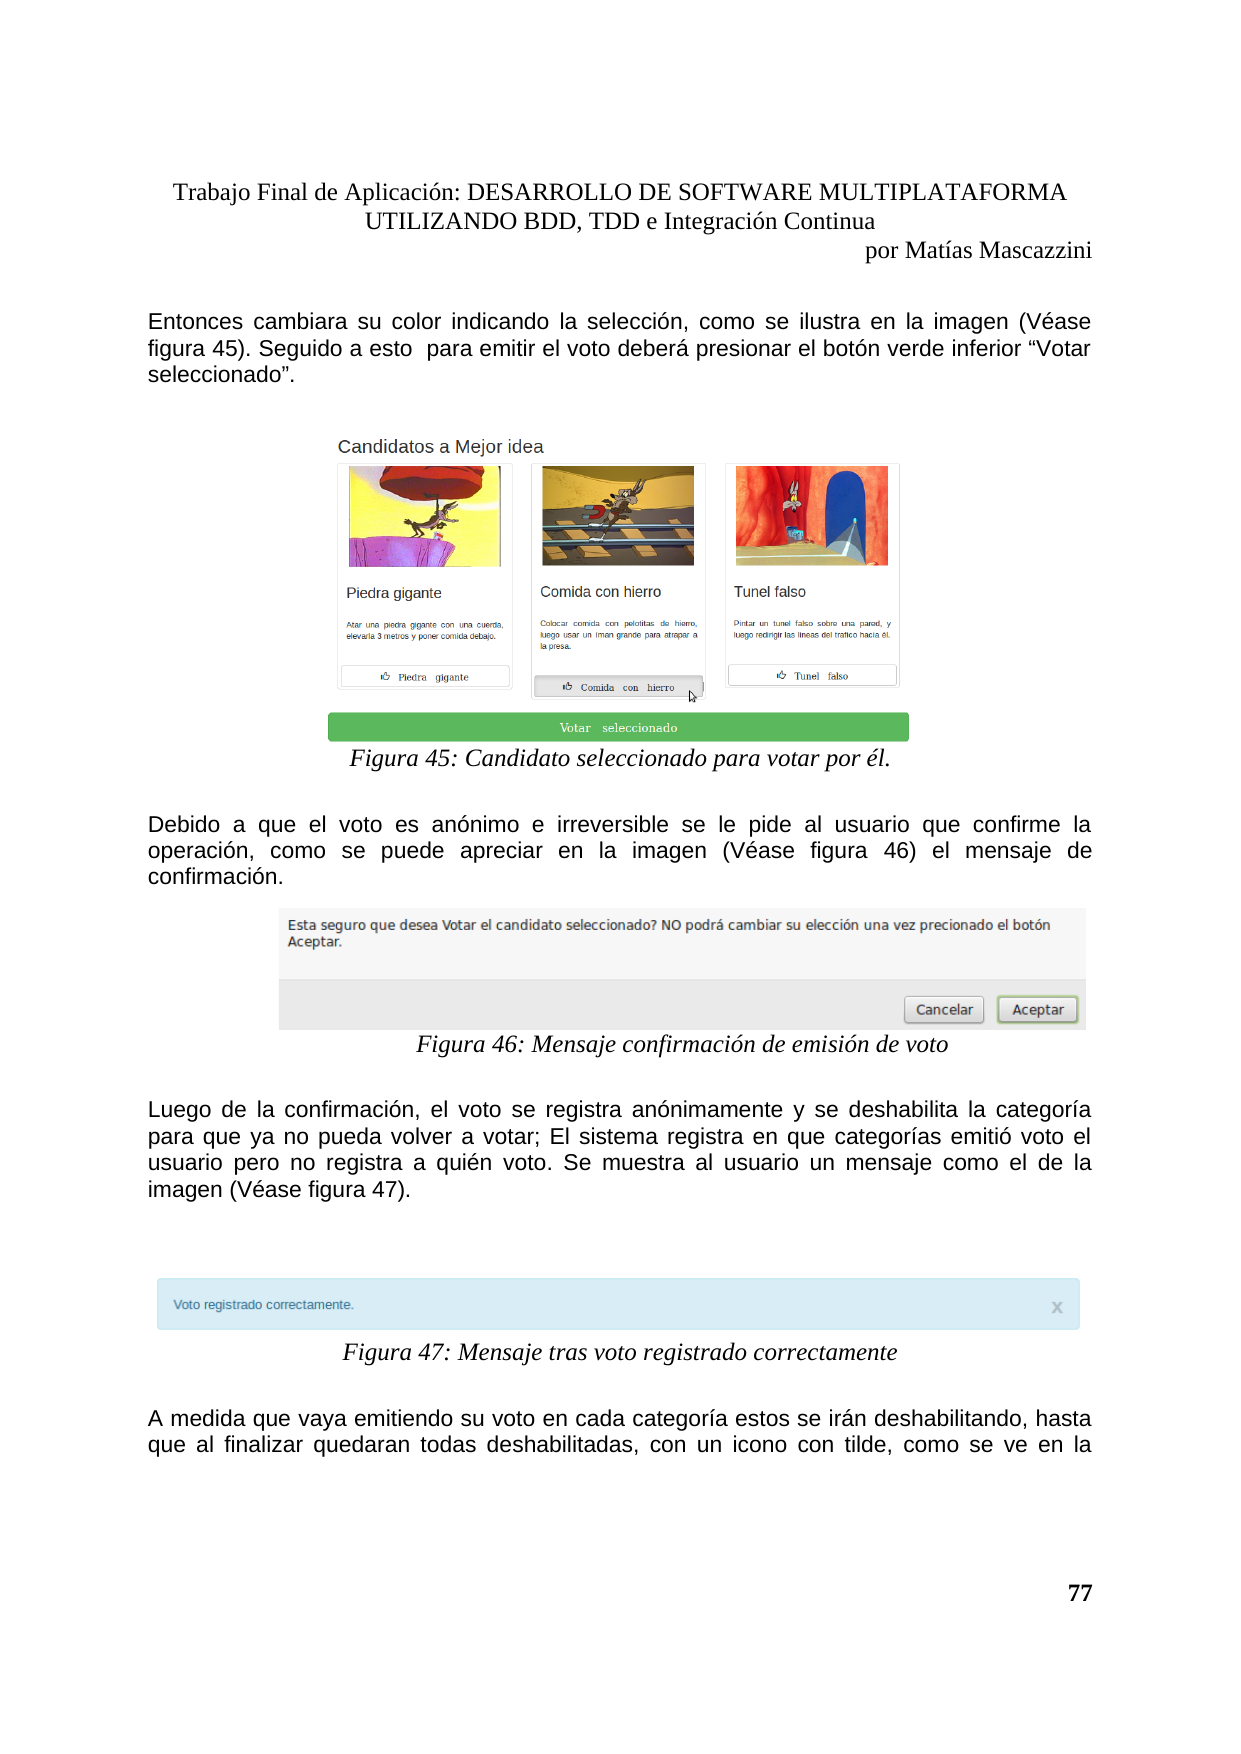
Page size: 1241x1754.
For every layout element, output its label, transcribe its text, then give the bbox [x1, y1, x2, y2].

picture [147, 1272, 1093, 1337]
text Luego de la confirmación, el voto se registra anónimamente y se deshabilita la categoría para que ya no pueda volver a votar; El sistema registra en que categorías emitió voto el usuario pero no registra a quién voto. Se muestra al usuario un mensaje como el de la imagen (Véase figura 47). [148, 1096, 1093, 1202]
text Figura 45: Candidato seleccionado para votar por él. [327, 743, 913, 772]
picture [278, 908, 1086, 1030]
text Figura 47: Mensaje tras voto registrado correctamente [148, 1337, 1093, 1366]
text [270, 896, 1094, 908]
text Debido a que el voto es anónimo e irreversible se le pide al usuario que confirme la operación, como se puede apreciar en la imagen (Véase figura 46) el mensaje de confirmación. [148, 811, 1093, 890]
text Entonces cambiara su color indicando la selección, como se ilustra en la imagen (Véase figura 45). Seguido a esto para emitir el voto deberá presionar el botón verde inferior “Votar seleccionado”. [148, 308, 1093, 387]
text Figura 46: Mensaje confirmación de emisión de voto [270, 1030, 1094, 1058]
picture [326, 433, 914, 743]
text A medida que vaya emitiendo su voto en cada categoría estos se irán deshabilitando, hasta que al finalizar quedaran todas deshabilitadas, con un icono con tilde, como se ve en la [148, 1404, 1093, 1457]
